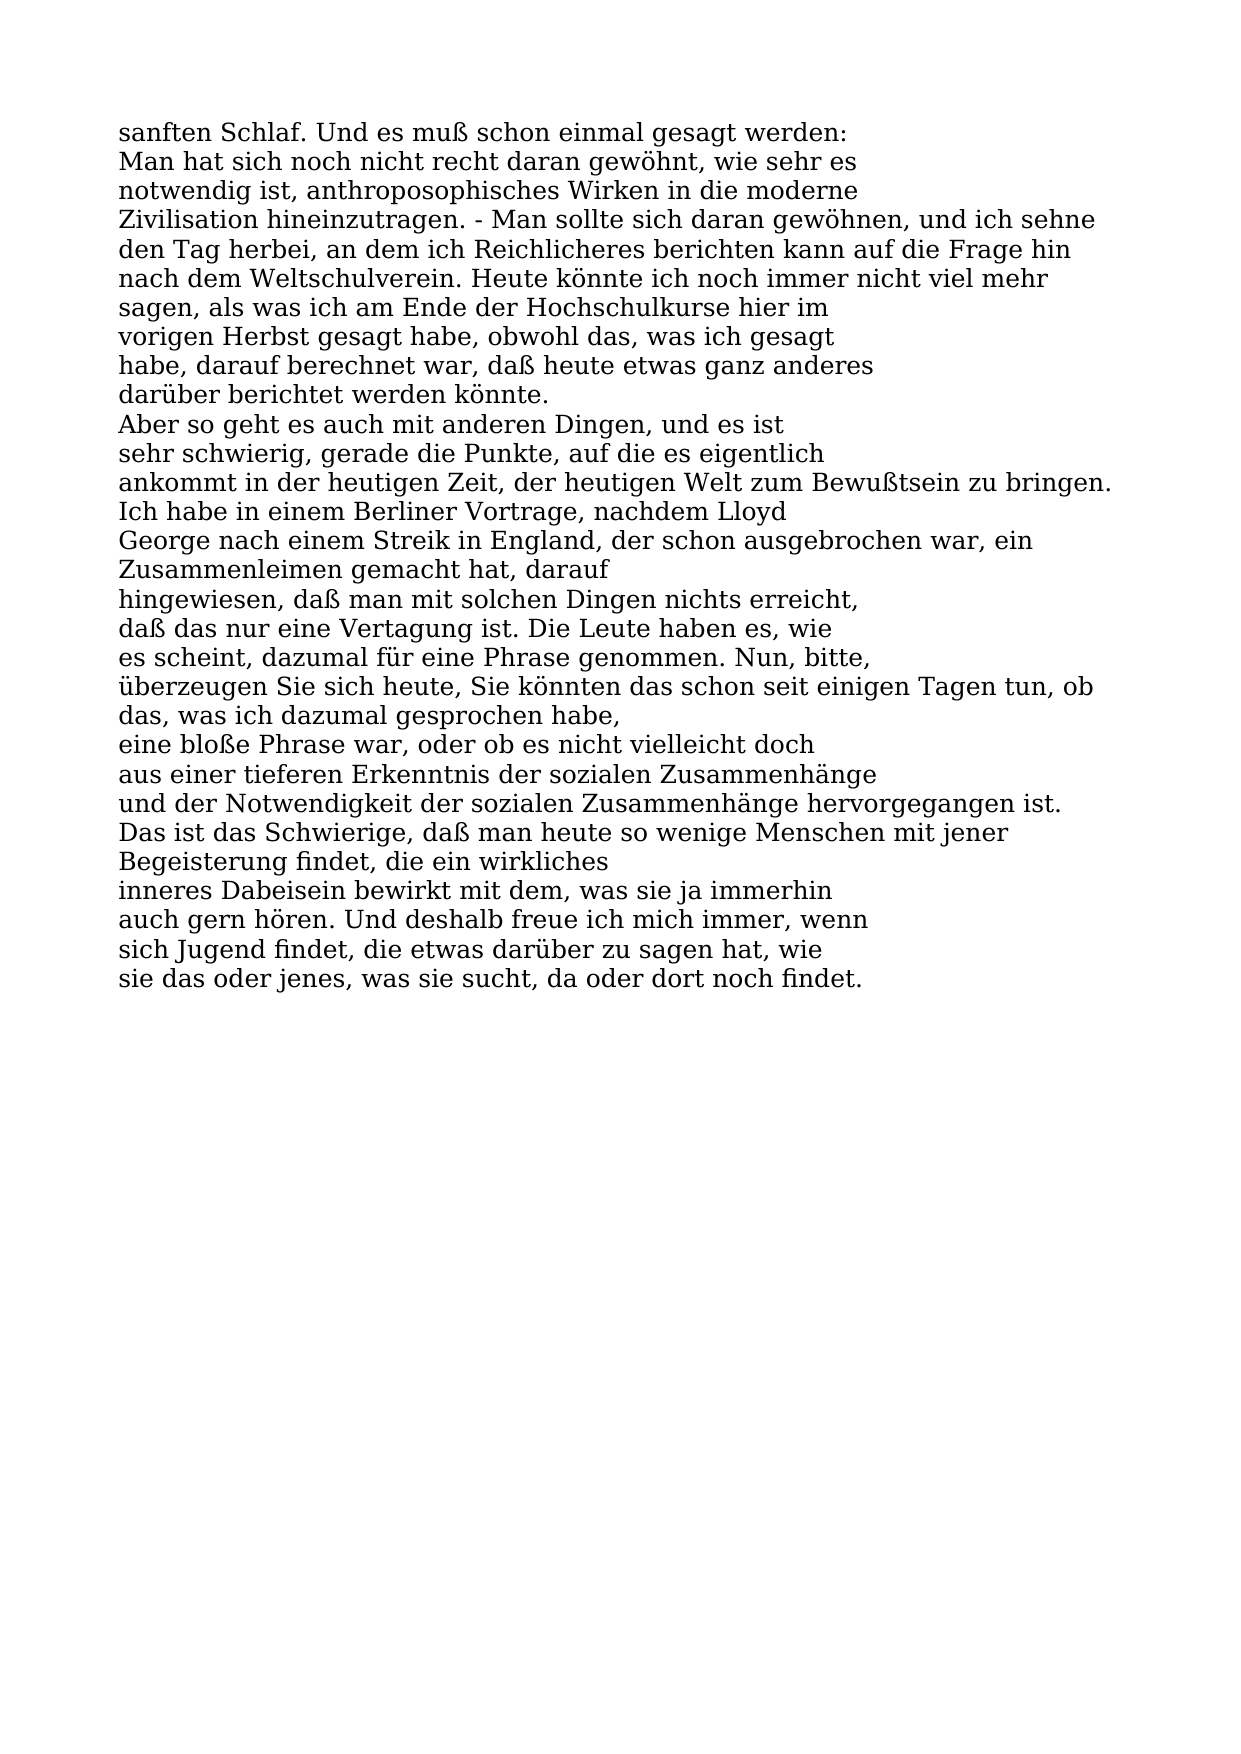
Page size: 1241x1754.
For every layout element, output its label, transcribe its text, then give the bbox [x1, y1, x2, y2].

text auch gern hören. Und deshalb freue ich mich immer, wenn [118, 906, 1122, 935]
text Aber so geht es auch mit anderen Dingen, und es ist [118, 410, 1122, 439]
text hingewiesen, daß man mit solchen Dingen nichts erreicht, [118, 585, 1122, 614]
text eine bloße Phrase war, oder ob es nicht vielleicht doch [118, 731, 1122, 760]
text es scheint, dazumal für eine Phrase genommen. Nun, bitte, [118, 643, 1122, 672]
text Man hat sich noch nicht recht daran gewöhnt, wie sehr es [118, 147, 1122, 176]
text sich Jugend findet, die etwas darüber zu sagen hat, wie [118, 935, 1122, 964]
text darüber berichtet werden könnte. [118, 381, 1122, 410]
text überzeugen Sie sich heute, Sie könnten das schon seit einigen Tagen tun, ob das, was ich dazumal gesprochen habe, [118, 672, 1122, 731]
text und der Notwendigkeit der sozialen Zusammenhänge hervorgegangen ist. [118, 789, 1122, 818]
text Zivilisation hineinzutragen. - Man sollte sich daran gewöhnen, und ich sehne den Tag herbei, an dem ich Reichlicheres berichten kann auf die Frage hin nach dem Weltschulverein. Heute könnte ich noch immer nicht viel mehr [118, 206, 1122, 293]
text ankommt in der heutigen Zeit, der heutigen Welt zum Bewußtsein zu bringen. [118, 468, 1122, 497]
text sehr schwierig, gerade die Punkte, auf die es eigentlich [118, 439, 1122, 468]
text vorigen Herbst gesagt habe, obwohl das, was ich gesagt [118, 322, 1122, 351]
text inneres Dabeisein bewirkt mit dem, was sie ja immerhin [118, 876, 1122, 906]
text Ich habe in einem Berliner Vortrage, nachdem Lloyd [118, 497, 1122, 526]
text notwendig ist, anthroposophisches Wirken in die moderne [118, 176, 1122, 206]
text aus einer tieferen Erkenntnis der sozialen Zusammenhänge [118, 760, 1122, 789]
text sagen, als was ich am Ende der Hochschulkurse hier im [118, 293, 1122, 322]
text daß das nur eine Vertagung ist. Die Leute haben es, wie [118, 614, 1122, 643]
text George nach einem Streik in England, der schon ausgebrochen war, ein Zusammenleimen gemacht hat, darauf [118, 526, 1122, 585]
text habe, darauf berechnet war, daß heute etwas ganz anderes [118, 351, 1122, 381]
text sie das oder jenes, was sie sucht, da oder dort noch findet. [118, 964, 1122, 993]
text sanften Schlaf. Und es muß schon einmal gesagt werden: [118, 118, 1122, 147]
text Das ist das Schwierige, daß man heute so wenige Menschen mit jener Begeisterung findet, die ein wirkliches [118, 818, 1122, 876]
